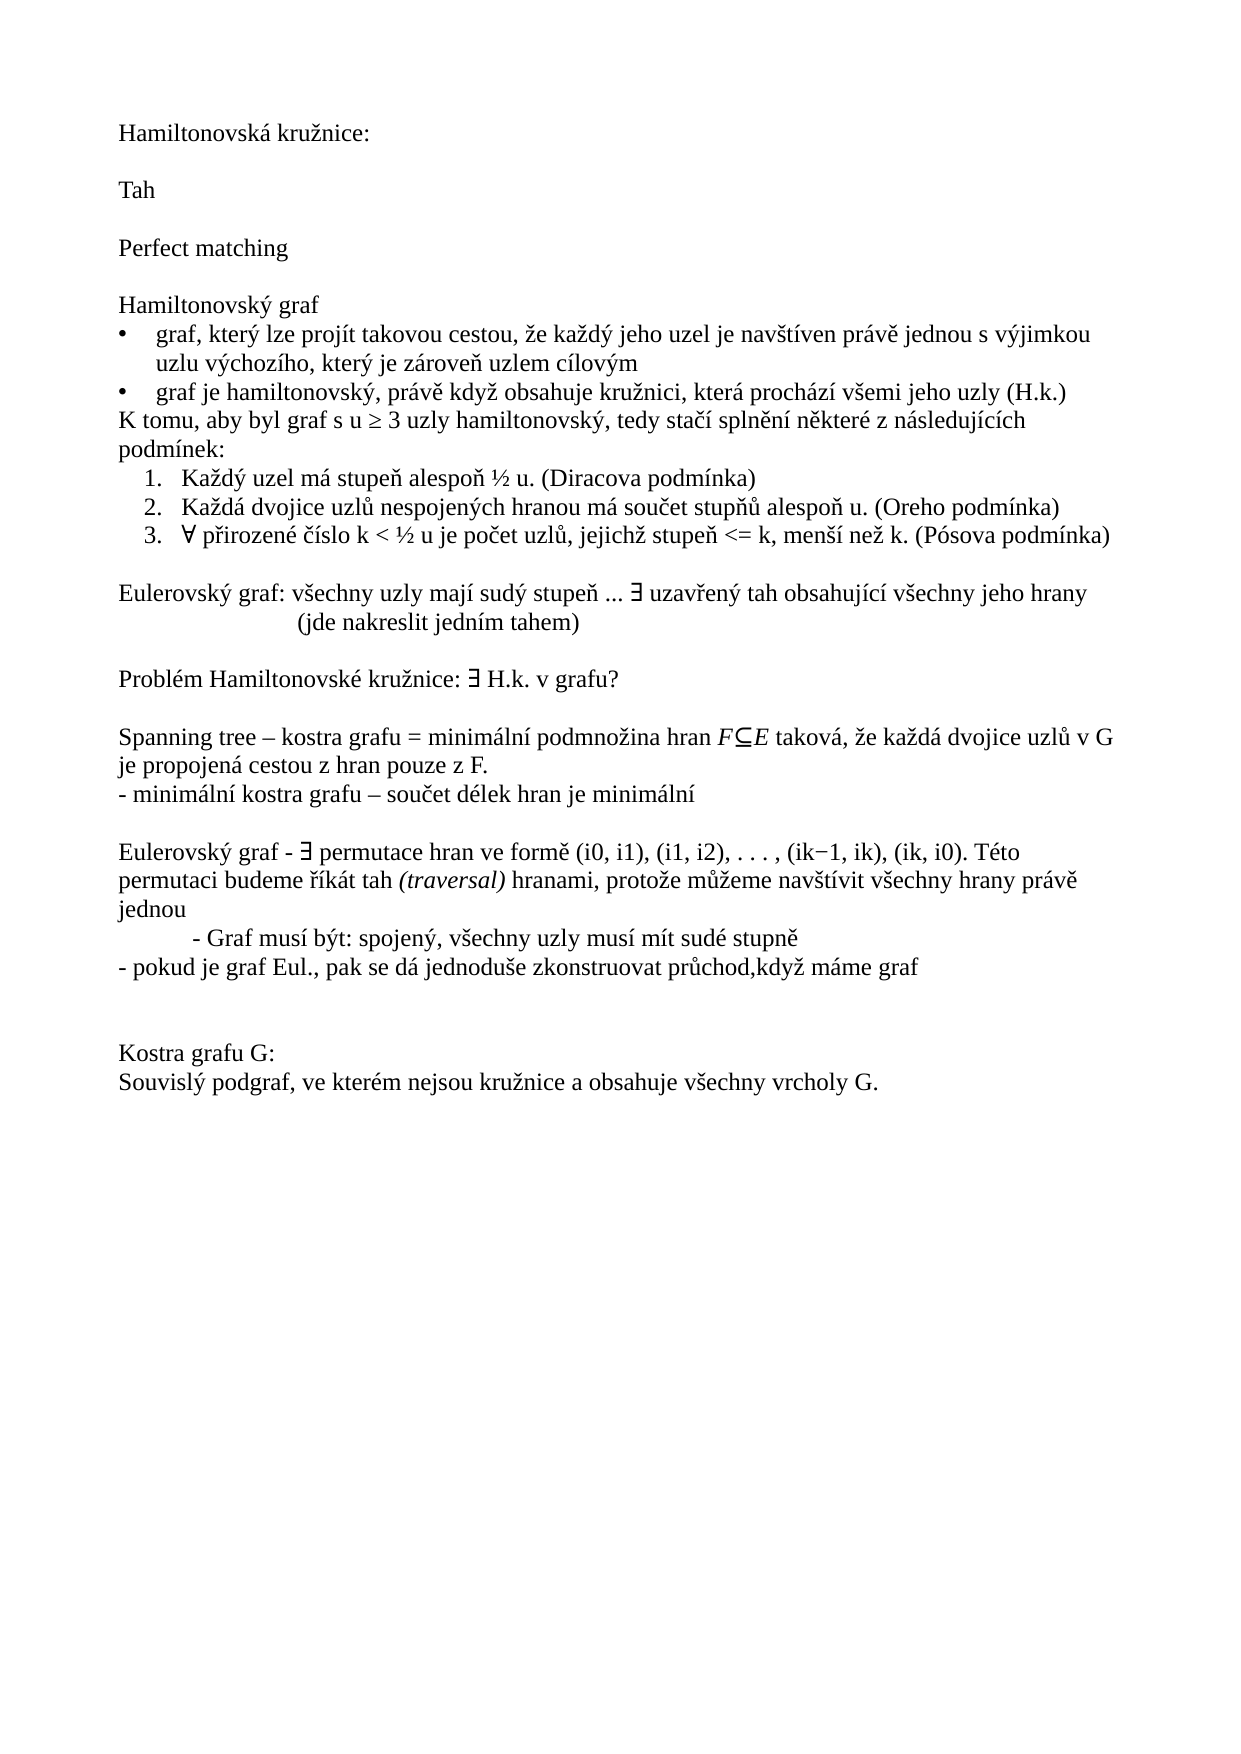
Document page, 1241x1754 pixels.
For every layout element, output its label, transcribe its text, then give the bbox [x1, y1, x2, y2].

text Tah [118, 176, 1122, 204]
text - Graf musí být: spojený, všechny uzly musí mít sudé stupně [118, 923, 1122, 952]
text Eulerovský graf: všechny uzly mají sudý stupeň ... ∃ uzavřený tah obsahující všechny jeho hrany [118, 578, 1122, 607]
list Každá dvojice uzlů nespojených hranou má součet stupňů alespoň u. (Oreho podmínka) [143, 492, 1122, 521]
text Kostra grafu G: [118, 1038, 1122, 1067]
text Perfect matching [118, 233, 1122, 262]
text Eulerovský graf - ∃ permutace hran ve formě (i0, i1), (i1, i2), . . . , (ik−1, ik), (ik, i0). Této permutaci budeme říkát tah (traversal) hranami, protože můžeme navštívit všechny hrany právě jednou [118, 837, 1122, 923]
text Hamiltonovský graf [118, 291, 1122, 319]
text - pokud je graf Eul., pak se dá jednoduše zkonstruovat průchod,když máme graf [118, 952, 1122, 981]
list Každý uzel má stupeň alespoň ½ u. (Diracova podmínka) [143, 463, 1122, 492]
text Problém Hamiltonovské kružnice: ∃ H.k. v grafu? [118, 664, 1122, 693]
text K tomu, aby byl graf s u ≥ 3 uzly hamiltonovský, tedy stačí splnění některé z následujících podmínek: [118, 406, 1122, 463]
list ∀ přirozené číslo k < ½ u je počet uzlů, jejichž stupeň <= k, menší než k. (Pósova podmínka) [143, 521, 1122, 549]
text Souvislý podgraf, ve kterém nejsou kružnice a obsahuje všechny vrcholy G. [118, 1067, 1122, 1096]
text Spanning tree – kostra grafu = minimální podmnožina hran F⊆E taková, že každá dvojice uzlů v G je propojená cestou z hran pouze z F. [118, 722, 1122, 779]
text Hamiltonovská kružnice: [118, 118, 1122, 147]
text - minimální kostra grafu – součet délek hran je minimální [118, 779, 1122, 808]
list graf je hamiltonovský, právě když obsahuje kružnici, která prochází všemi jeho uzly (H.k.) [118, 377, 1122, 406]
text (jde nakreslit jedním tahem) [118, 607, 1122, 664]
list graf, který lze projít takovou cestou, že každý jeho uzel je navštíven právě jednou s výjimkou uzlu výchozího, který je zároveň uzlem cílovým [118, 319, 1122, 377]
